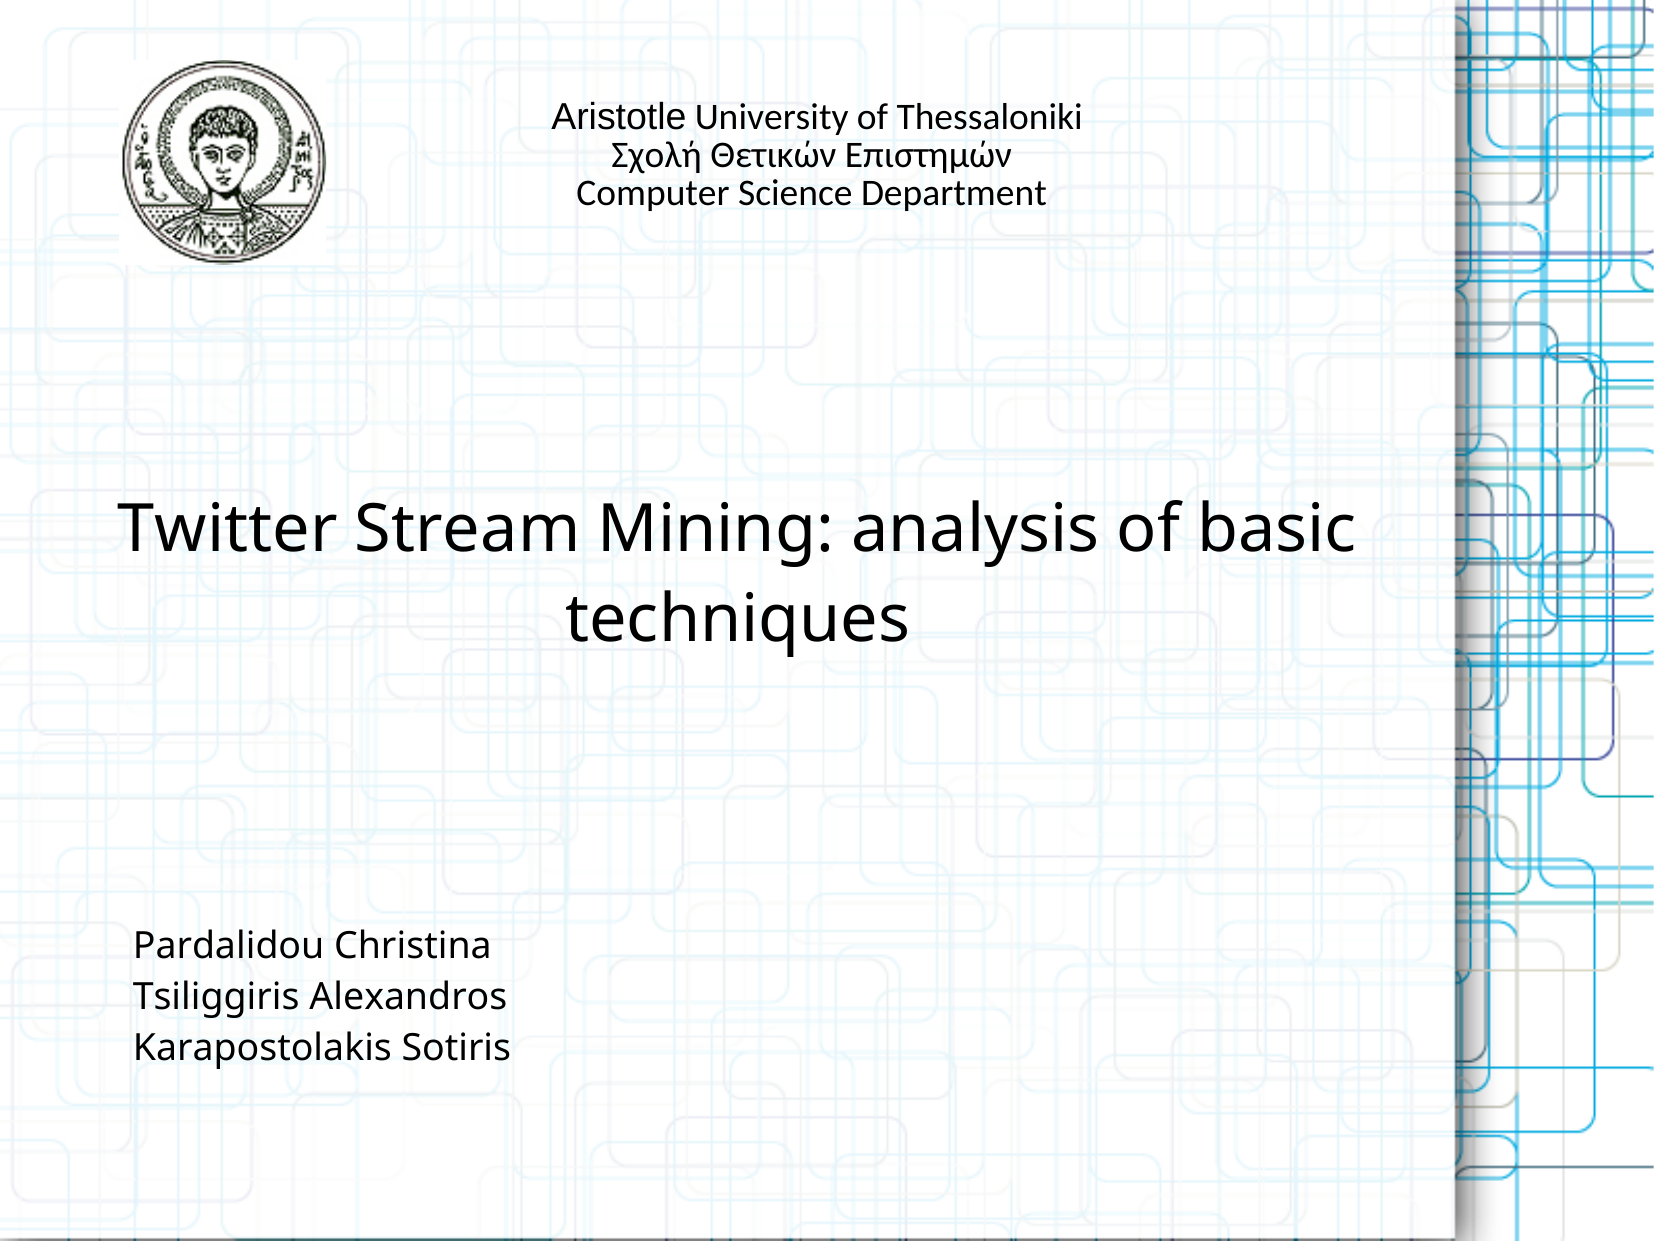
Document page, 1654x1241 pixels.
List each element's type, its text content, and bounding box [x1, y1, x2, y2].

text_box Aristotle University of Thessaloniki Σχολή Θετικών Επιστημών Computer Science Department [413, 88, 1211, 279]
text_box Twitter Stream Mining: analysis of basic techniques [88, 472, 1388, 650]
text_box Pardalidou Christina Tsiliggiris Alexandros Karapostolakis Sotiris [118, 910, 1359, 1063]
picture [0, 0, 1654, 1241]
